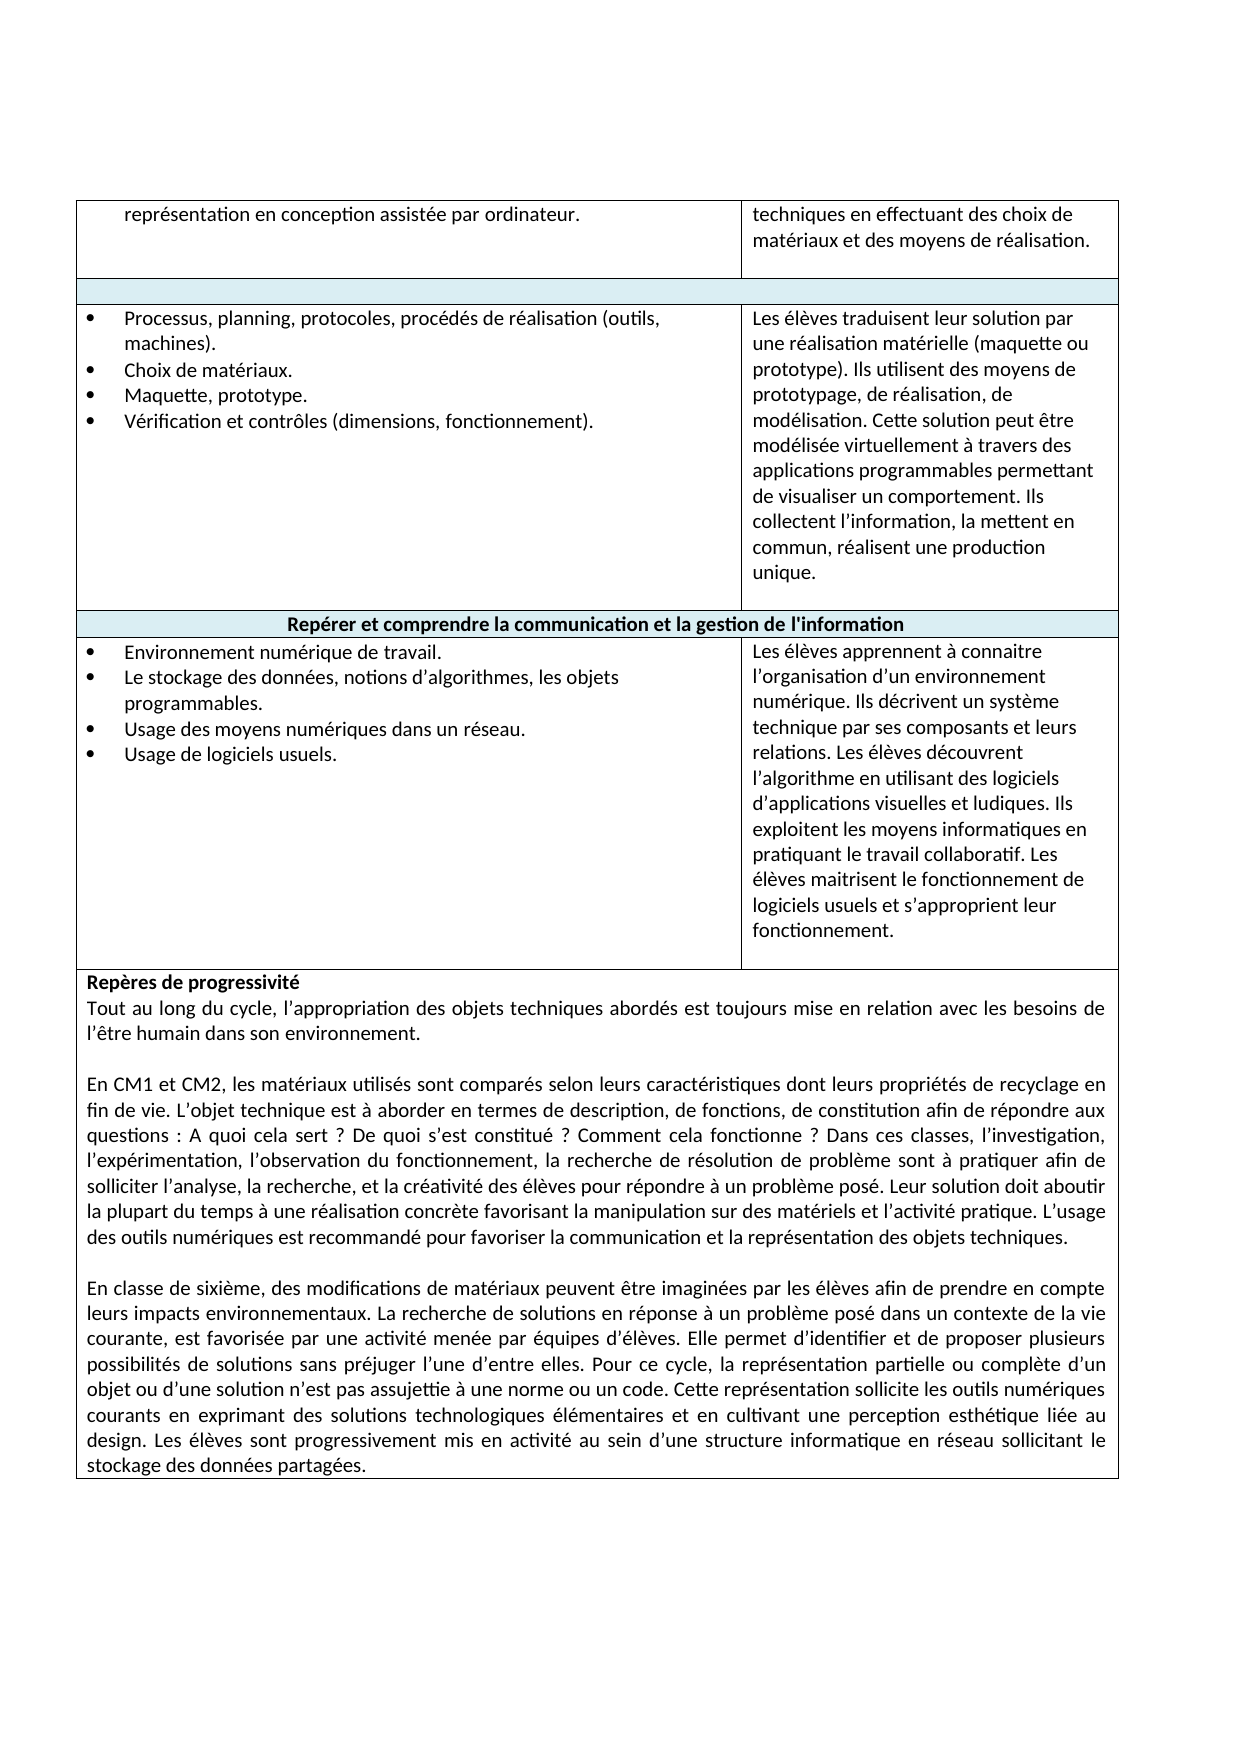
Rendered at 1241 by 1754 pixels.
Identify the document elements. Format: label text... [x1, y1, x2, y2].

table_header représentation en conception assistée par ordinateur. [77, 201, 741, 278]
table_header techniques en effectuant des choix de matériaux et des moyens de réalisation. [742, 201, 1118, 278]
table_cell Repères de progressivité Tout au long du cycle, l’appropriation des objets techniques abordés est toujours mise en relation avec les besoins de l’être humain dans son environnement. En CM1 et CM2, les matériaux utilisés sont comparés selon leurs caractéristiques dont leurs propriétés de recyclage en fin de vie. L’objet technique est à aborder en termes de description, de fonctions, de constitution afin de répondre aux questions : A quoi cela sert ? De quoi s’est constitué ? Comment cela fonctionne ? Dans ces classes, l’investigation, l’expérimentation, l’observation du fonctionnement, la recherche de résolution de problème sont à pratiquer afin de solliciter l’analyse, la recherche, et la créativité des élèves pour répondre à un problème posé. Leur solution doit aboutir la plupart du temps à une réalisation concrète favorisant la manipulation sur des matériels et l’activité pratique. L’usage des outils numériques est recommandé pour favoriser la communication et la représentation des objets techniques. En classe de sixième, des modifications de matériaux peuvent être imaginées par les élèves afin de prendre en compte leurs impacts environnementaux. La recherche de solutions en réponse à un problème posé dans un contexte de la vie courante, est favorisée par une activité menée par équipes d’élèves. Elle permet d’identifier et de proposer plusieurs possibilités de solutions sans préjuger l’une d’entre elles. Pour ce cycle, la représentation partielle ou complète d’un objet ou d’une solution n’est pas assujettie à une norme ou un code. Cette représentation sollicite les outils numériques courants en exprimant des solutions technologiques élémentaires et en cultivant une perception esthétique liée au design. Les élèves sont progressivement mis en activité au sein d’une structure informatique en réseau sollicitant le stockage des données partagées. [77, 970, 1118, 1478]
table_cell Processus, planning, protocoles, procédés de réalisation (outils, machines). Choix de matériaux. Maquette, prototype. Vérification et contrôles (dimensions, fonctionnement). [77, 305, 741, 610]
table_cell Les élèves apprennent à connaitre l’organisation d’un environnement numérique. Ils décrivent un système technique par ses composants et leurs relations. Les élèves découvrent l’algorithme en utilisant des logiciels d’applications visuelles et ludiques. Ils exploitent les moyens informatiques en pratiquant le travail collaboratif. Les élèves maitrisent le fonctionnement de logiciels usuels et s’approprient leur fonctionnement. [742, 638, 1118, 968]
table_cell [77, 279, 1118, 304]
table_cell Les élèves traduisent leur solution par une réalisation matérielle (maquette ou prototype). Ils utilisent des moyens de prototypage, de réalisation, de modélisation. Cette solution peut être modélisée virtuellement à travers des applications programmables permettant de visualiser un comportement. Ils collectent l’information, la mettent en commun, réalisent une production unique. [742, 305, 1118, 610]
table_cell Repérer et comprendre la communication et la gestion de l'information [77, 611, 1118, 637]
table_cell Environnement numérique de travail. Le stockage des données, notions d’algorithmes, les objets programmables. Usage des moyens numériques dans un réseau. Usage de logiciels usuels. [77, 638, 741, 968]
